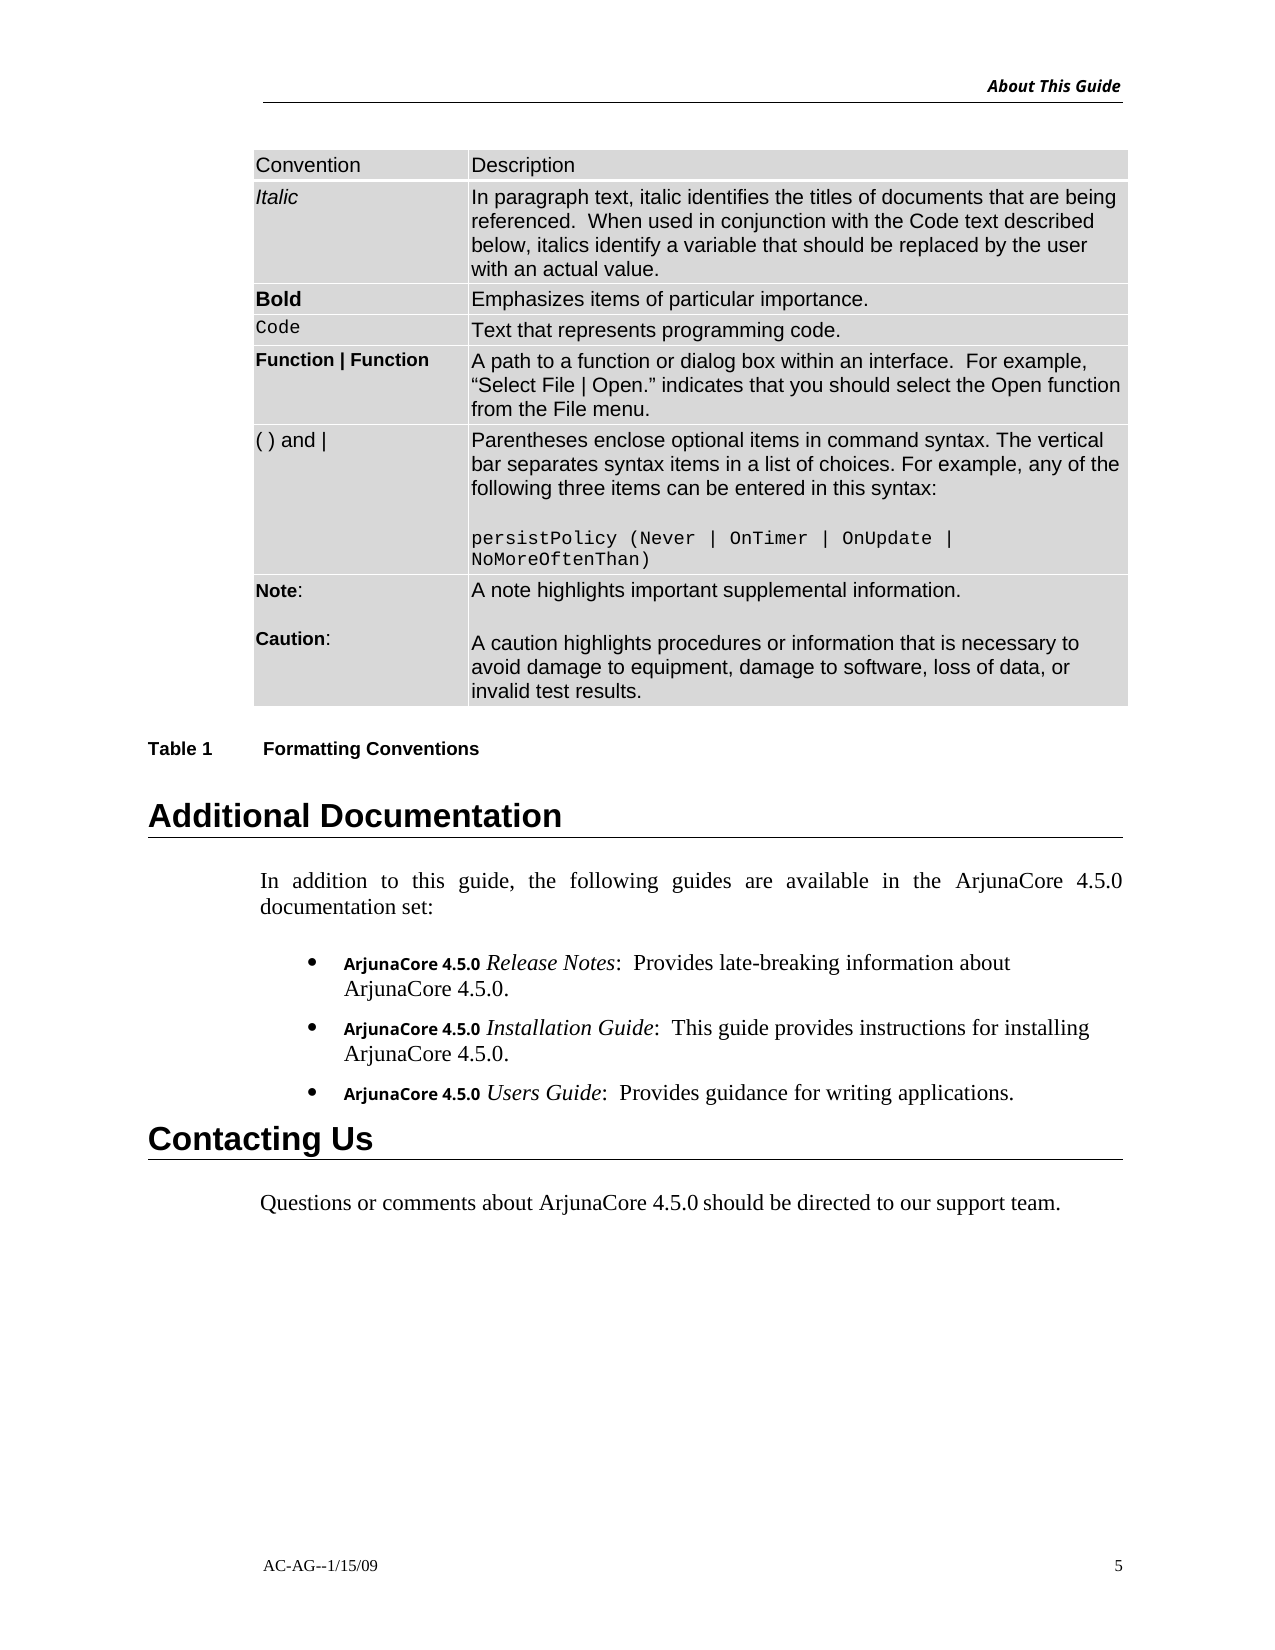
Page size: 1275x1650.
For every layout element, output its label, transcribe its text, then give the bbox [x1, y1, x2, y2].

table_cell Italic [254, 182, 468, 283]
table_header Convention [254, 150, 468, 179]
list ArjunaCore 4.4.0 Users Guide: Provides guidance for writing applications. [308, 1079, 1123, 1106]
list ArjunaCore 4.4.0 Installation Guide: This guide provides instructions for installing ArjunaCore 4.4.0. [308, 1014, 1123, 1067]
table_cell Text that represents programming code. [469, 315, 1128, 345]
list ArjunaCore 4.4.0 Release Notes: Provides late-breaking information about ArjunaCore 4.4.0. [308, 949, 1123, 1002]
text Table 1 Formatting Conventions [148, 737, 1123, 759]
table_cell Note: Caution: [254, 575, 468, 706]
table_cell Parentheses enclose optional items in command syntax. The vertical bar separates syntax items in a list of choices. For example, any of the following three items can be entered in this syntax: persistPolicy (Never | OnTimer | OnUpdate | NoMoreOftenThan) [469, 425, 1128, 574]
text In addition to this guide, the following guides are available in the ArjunaCore 4.4.0 documentation set: [260, 867, 1123, 920]
table_cell Bold [254, 284, 468, 314]
table_cell In paragraph text, italic identifies the titles of documents that are being referenced. When used in conjunction with the Code text described below, italics identify a variable that should be replaced by the user with an actual value. [469, 182, 1128, 283]
text Questions or comments about ArjunaCore 4.4.0 should be directed to our support team. [260, 1189, 1123, 1216]
subtitle Contacting Us [148, 1119, 1123, 1159]
table_cell A note highlights important supplemental information. A caution highlights procedures or information that is necessary to avoid damage to equipment, damage to software, loss of data, or invalid test results. [469, 575, 1128, 706]
table_cell Function | Function [254, 346, 468, 424]
table_cell Code [254, 315, 468, 345]
table_cell Emphasizes items of particular importance. [469, 284, 1128, 314]
table_header Description [469, 150, 1128, 179]
subtitle Additional Documentation [148, 796, 1123, 837]
table_cell ( ) and | [254, 425, 468, 574]
table_cell A path to a function or dialog box within an interface. For example, “Select File | Open.” indicates that you should select the Open function from the File menu. [469, 346, 1128, 424]
